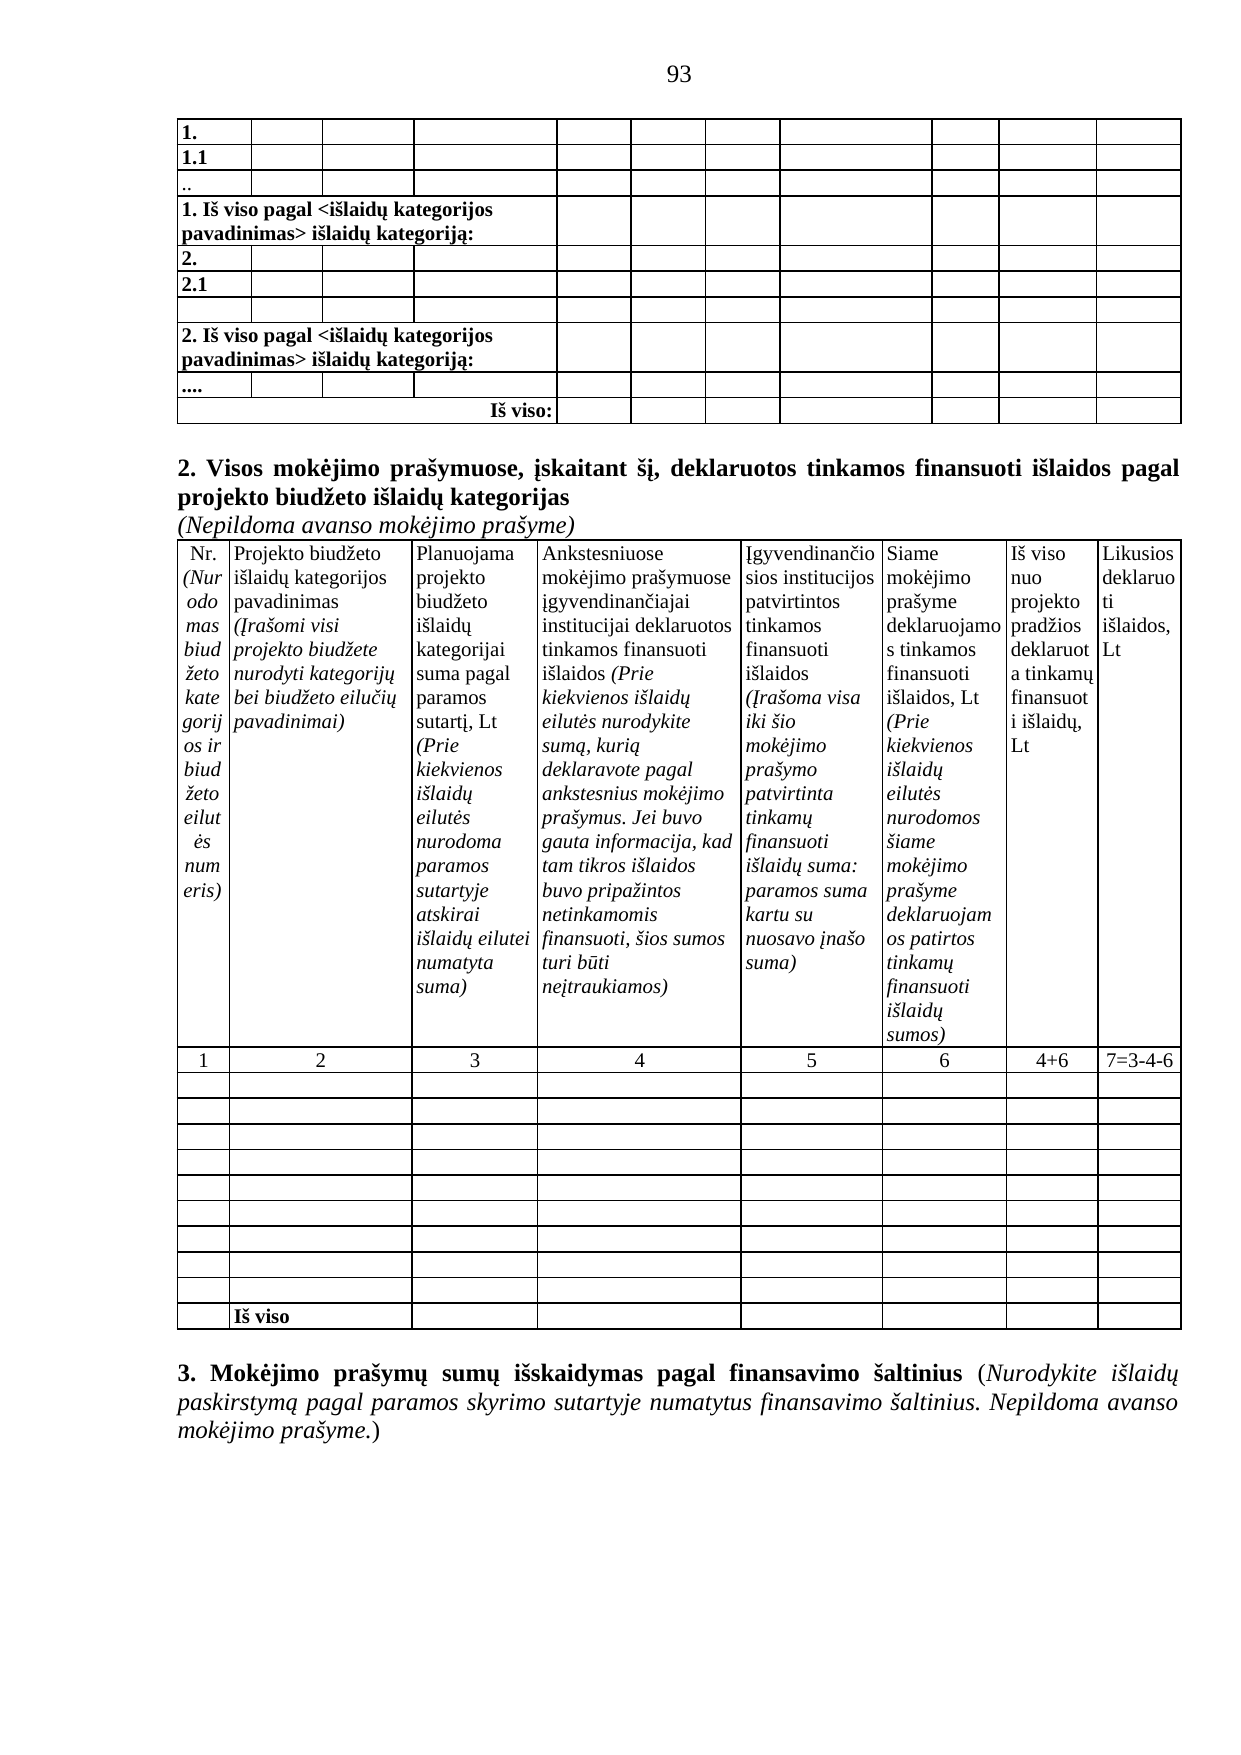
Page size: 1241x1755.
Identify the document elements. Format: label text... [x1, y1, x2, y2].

table_cell [742, 1176, 882, 1200]
table_cell [742, 1278, 882, 1302]
table_cell [883, 1304, 1006, 1328]
table_cell [558, 323, 630, 371]
table_header Siame mokėjimo prašyme deklaruojamos tinkamos finansuoti išlaidos, Lt (Prie kiekvienos išlaidų eilutės nurodomos šiame mokėjimo prašyme deklaruojamos patirtos tinkamų finansuoti išlaidų sumos) [883, 541, 1006, 1046]
table_cell 1.1 [178, 145, 251, 169]
table_cell [742, 1201, 882, 1225]
table_cell [933, 145, 998, 169]
table_cell [252, 246, 322, 270]
table_cell [323, 298, 413, 322]
table_cell [252, 171, 322, 195]
table_cell [178, 1099, 229, 1123]
table_cell [632, 246, 705, 270]
table_cell [178, 1278, 229, 1302]
table_cell [1097, 145, 1180, 169]
table_cell [781, 298, 931, 322]
table_cell [1007, 1227, 1097, 1251]
table_header Planuojama projekto biudžeto išlaidų kategorijai suma pagal paramos sutartį, Lt (Prie kiekvienos išlaidų eilutės nurodoma paramos sutartyje atskirai išlaidų eilutei numatyta suma) [413, 541, 537, 1046]
table_cell [558, 373, 630, 397]
table_cell [230, 1176, 411, 1200]
table_cell [742, 1227, 882, 1251]
table_cell [230, 1253, 411, 1277]
table_cell [538, 1176, 740, 1200]
table_cell [230, 1150, 411, 1174]
table_cell [415, 145, 556, 169]
table_cell [415, 272, 556, 296]
table_cell [1099, 1099, 1180, 1123]
table_cell [1097, 120, 1180, 144]
table_cell [933, 120, 998, 144]
table_cell [933, 246, 998, 270]
table_cell [933, 272, 998, 296]
table_cell [933, 323, 998, 371]
table_cell Iš viso [230, 1304, 411, 1328]
table_cell [558, 246, 630, 270]
table_cell [1099, 1253, 1180, 1277]
table_cell [413, 1073, 537, 1097]
table_header Iš viso nuo projekto pradžios deklaruota tinkamų finansuoti išlaidų, Lt [1007, 541, 1097, 1046]
table_cell [1099, 1125, 1180, 1148]
table_cell [781, 272, 931, 296]
table_cell [252, 272, 322, 296]
table_cell 5 [742, 1048, 882, 1072]
table_cell [742, 1304, 882, 1328]
table_cell [1007, 1176, 1097, 1200]
table_cell [1097, 246, 1180, 270]
table_cell 6 [883, 1048, 1006, 1072]
table_cell [415, 373, 556, 397]
table_cell [1097, 373, 1180, 397]
table_cell [883, 1125, 1006, 1148]
table_cell [1099, 1227, 1180, 1251]
table_cell [781, 145, 931, 169]
table_cell 2 [230, 1048, 411, 1072]
table_cell [413, 1253, 537, 1277]
table_cell [538, 1304, 740, 1328]
table_cell [558, 120, 630, 144]
table_cell 4 [538, 1048, 740, 1072]
table_cell [252, 298, 322, 322]
table_cell 2. [178, 246, 251, 270]
table_cell [1007, 1304, 1097, 1328]
table_cell [883, 1176, 1006, 1200]
table_cell [883, 1099, 1006, 1123]
table_cell [558, 197, 630, 245]
table_cell [178, 1176, 229, 1200]
table_header Projekto biudžeto išlaidų kategorijos pavadinimas (Įrašomi visi projekto biudžete nurodyti kategorijų bei biudžeto eilučių pavadinimai) [230, 541, 411, 1046]
table_cell [1000, 171, 1096, 195]
table_cell [1007, 1073, 1097, 1097]
table_cell [1000, 272, 1096, 296]
table_cell [538, 1253, 740, 1277]
table_cell [413, 1227, 537, 1251]
table_cell [538, 1278, 740, 1302]
table_cell [1000, 323, 1096, 371]
table_cell [632, 145, 705, 169]
table_cell [1007, 1201, 1097, 1225]
table_cell [178, 1125, 229, 1148]
table_header Nr. (Nurodomas biudžeto kategorijos ir biudžeto eilutės numeris) [178, 541, 229, 1046]
table_cell [252, 120, 322, 144]
table_cell [706, 246, 779, 270]
text 2. Visos mokėjimo prašymuose, įskaitant šį, deklaruotos tinkamos finansuoti išlaidos pagal projekto biudžeto išlaidų kategorijas [177, 453, 1181, 510]
table_cell [632, 197, 705, 245]
table_cell [1000, 246, 1096, 270]
table_cell [558, 272, 630, 296]
table_cell [883, 1253, 1006, 1277]
table_cell [933, 171, 998, 195]
table_cell [1007, 1278, 1097, 1302]
table_cell [323, 246, 413, 270]
table_cell [415, 171, 556, 195]
table_cell [1000, 145, 1096, 169]
table_cell [632, 120, 705, 144]
table_cell [1097, 197, 1180, 245]
table_cell 3 [413, 1048, 537, 1072]
table_cell [1099, 1304, 1180, 1328]
table_cell [178, 1253, 229, 1277]
table_cell [933, 398, 998, 422]
table_cell [178, 1073, 229, 1097]
table_cell [781, 323, 931, 371]
table_cell [1099, 1176, 1180, 1200]
text (Nepildoma avanso mokėjimo prašyme) [177, 510, 1181, 539]
table_cell [933, 373, 998, 397]
table_cell [538, 1073, 740, 1097]
table_cell [230, 1125, 411, 1148]
table_cell 7=3-4-6 [1099, 1048, 1180, 1072]
table_cell 1. [178, 120, 251, 144]
table_cell [252, 145, 322, 169]
table_header Ankstesniuose mokėjimo prašymuose įgyvendinančiajai institucijai deklaruotos tinkamos finansuoti išlaidos (Prie kiekvienos išlaidų eilutės nurodykite sumą, kurią deklaravote pagal ankstesnius mokėjimo prašymus. Jei buvo gauta informacija, kad tam tikros išlaidos buvo pripažintos netinkamomis finansuoti, šios sumos turi būti neįtraukiamos) [538, 541, 740, 1046]
table_cell [706, 323, 779, 371]
table_cell .. [178, 171, 251, 195]
table_cell [933, 298, 998, 322]
table_cell [632, 298, 705, 322]
table_header Likusios deklaruoti išlaidos, Lt [1099, 541, 1180, 1046]
table_cell [178, 1227, 229, 1251]
table_cell [706, 197, 779, 245]
table_cell Iš viso: [178, 398, 556, 422]
table_cell [323, 171, 413, 195]
table_cell [883, 1201, 1006, 1225]
table_cell [323, 272, 413, 296]
table_cell [1007, 1150, 1097, 1174]
table_cell [706, 373, 779, 397]
table_cell [883, 1278, 1006, 1302]
table_cell [413, 1150, 537, 1174]
table_cell [883, 1073, 1006, 1097]
table_cell [323, 373, 413, 397]
table_cell [933, 197, 998, 245]
table_cell [413, 1176, 537, 1200]
table_cell [415, 298, 556, 322]
table_cell [1000, 197, 1096, 245]
table_cell [178, 1304, 229, 1328]
table_cell [742, 1150, 882, 1174]
table_cell [1099, 1073, 1180, 1097]
table_cell [1007, 1125, 1097, 1148]
table_cell [1097, 272, 1180, 296]
table_cell 2.1 [178, 272, 251, 296]
table_cell [706, 145, 779, 169]
table_cell [1097, 323, 1180, 371]
table_cell [230, 1278, 411, 1302]
table_cell [781, 246, 931, 270]
table_cell [706, 120, 779, 144]
table_cell [323, 145, 413, 169]
table_cell [415, 246, 556, 270]
table_cell [538, 1227, 740, 1251]
table_cell [1000, 398, 1096, 422]
table_cell [252, 373, 322, 397]
table_cell [230, 1099, 411, 1123]
table_cell [413, 1125, 537, 1148]
table_cell [230, 1073, 411, 1097]
table_cell [742, 1253, 882, 1277]
table_cell [1099, 1201, 1180, 1225]
table_cell [706, 398, 779, 422]
table_cell [415, 120, 556, 144]
table_cell [558, 298, 630, 322]
table_cell [632, 171, 705, 195]
table_cell .... [178, 373, 251, 397]
table_cell [1000, 298, 1096, 322]
table_cell [1000, 373, 1096, 397]
table_cell [1007, 1253, 1097, 1277]
table_cell [781, 120, 931, 144]
table_cell [538, 1125, 740, 1148]
table_cell [1097, 171, 1180, 195]
table_cell [413, 1201, 537, 1225]
table_cell 1 [178, 1048, 229, 1072]
table_cell [558, 171, 630, 195]
table_cell [632, 373, 705, 397]
table_cell [413, 1304, 537, 1328]
table_cell [538, 1150, 740, 1174]
table_cell [706, 171, 779, 195]
table_cell [178, 1150, 229, 1174]
table_cell [781, 373, 931, 397]
table_cell 1. Iš viso pagal <išlaidų kategorijos pavadinimas> išlaidų kategoriją: [178, 197, 556, 245]
table_cell [178, 1201, 229, 1225]
text 3. Mokėjimo prašymų sumų išskaidymas pagal finansavimo šaltinius (Nurodykite išlaidų paskirstymą pagal paramos skyrimo sutartyje numatytus finansavimo šaltinius. Nepildoma avanso mokėjimo prašyme.) [177, 1358, 1181, 1444]
table_cell [632, 272, 705, 296]
table_cell [1099, 1150, 1180, 1174]
table_cell 4+6 [1007, 1048, 1097, 1072]
table_cell [323, 120, 413, 144]
table_header Įgyvendinančiosios institucijos patvirtintos tinkamos finansuoti išlaidos (Įrašoma visa iki šio mokėjimo prašymo patvirtinta tinkamų finansuoti išlaidų suma: paramos suma kartu su nuosavo įnašo suma) [742, 541, 882, 1046]
table_cell [632, 323, 705, 371]
table_cell [413, 1278, 537, 1302]
table_cell [538, 1099, 740, 1123]
table_cell [1007, 1099, 1097, 1123]
table_cell [558, 398, 630, 422]
table_cell [1097, 398, 1180, 422]
table_cell [742, 1099, 882, 1123]
table_cell [178, 298, 251, 322]
table_cell [781, 398, 931, 422]
table_cell [742, 1125, 882, 1148]
table_cell [558, 145, 630, 169]
table_cell [1097, 298, 1180, 322]
table_cell [781, 197, 931, 245]
table_cell [538, 1201, 740, 1225]
table_cell [1000, 120, 1096, 144]
table_cell [230, 1201, 411, 1225]
table_cell [413, 1099, 537, 1123]
table_cell [742, 1073, 882, 1097]
table_cell [706, 272, 779, 296]
table_cell [781, 171, 931, 195]
table_cell [706, 298, 779, 322]
table_cell [883, 1227, 1006, 1251]
table_cell 2. Iš viso pagal <išlaidų kategorijos pavadinimas> išlaidų kategoriją: [178, 323, 556, 371]
table_cell [632, 398, 705, 422]
table_cell [1099, 1278, 1180, 1302]
table_cell [883, 1150, 1006, 1174]
table_cell [230, 1227, 411, 1251]
